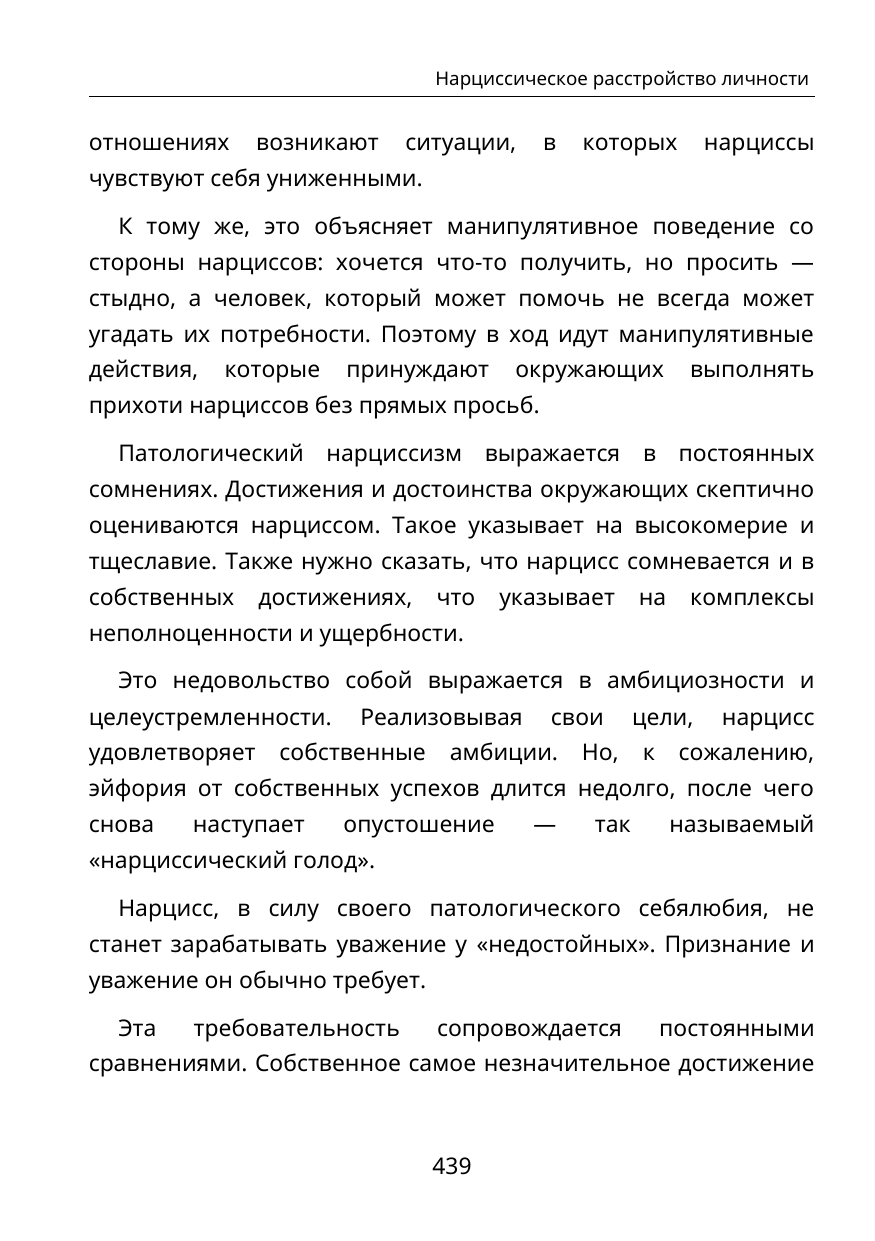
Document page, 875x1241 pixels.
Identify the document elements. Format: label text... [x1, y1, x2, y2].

text Это недовольство собой выражается в амбициозности и целеустремленности. Реализовывая свои цели, нарцисс удовлетворяет собственные амбиции. Но, к сожалению, эйфория от собственных успехов длится недолго, после чего снова наступает опустошение — так называемый «нарциссический голод». [88, 664, 815, 875]
text Нарцисс, в силу своего патологического себялюбия, не станет зарабатывать уважение у «недостойных». Признание и уважение он обычно требует. [88, 892, 815, 995]
text Эта требовательность сопровождается постоянными сравнениями. Собственное самое незначительное достижение [88, 1011, 815, 1079]
text отношениях возникают ситуации, в которых нарциссы чувствуют себя униженными. [88, 126, 815, 193]
text К тому же, это объясняет манипулятивное поведение со стороны нарциссов: хочется что-то получить, но просить — стыдно, а человек, который может помочь не всегда может угадать их потребности. Поэтому в ход идут манипулятивные действия, которые принуждают окружающих выполнять прихоти нарциссов без прямых просьб. [88, 210, 815, 421]
text Патологический нарциссизм выражается в постоянных сомнениях. Достижения и достоинства окружающих скептично оцениваются нарциссом. Такое указывает на высокомерие и тщеславие. Также нужно сказать, что нарцисс сомневается и в собственных достижениях, что указывает на комплексы неполноценности и ущербности. [88, 437, 815, 648]
